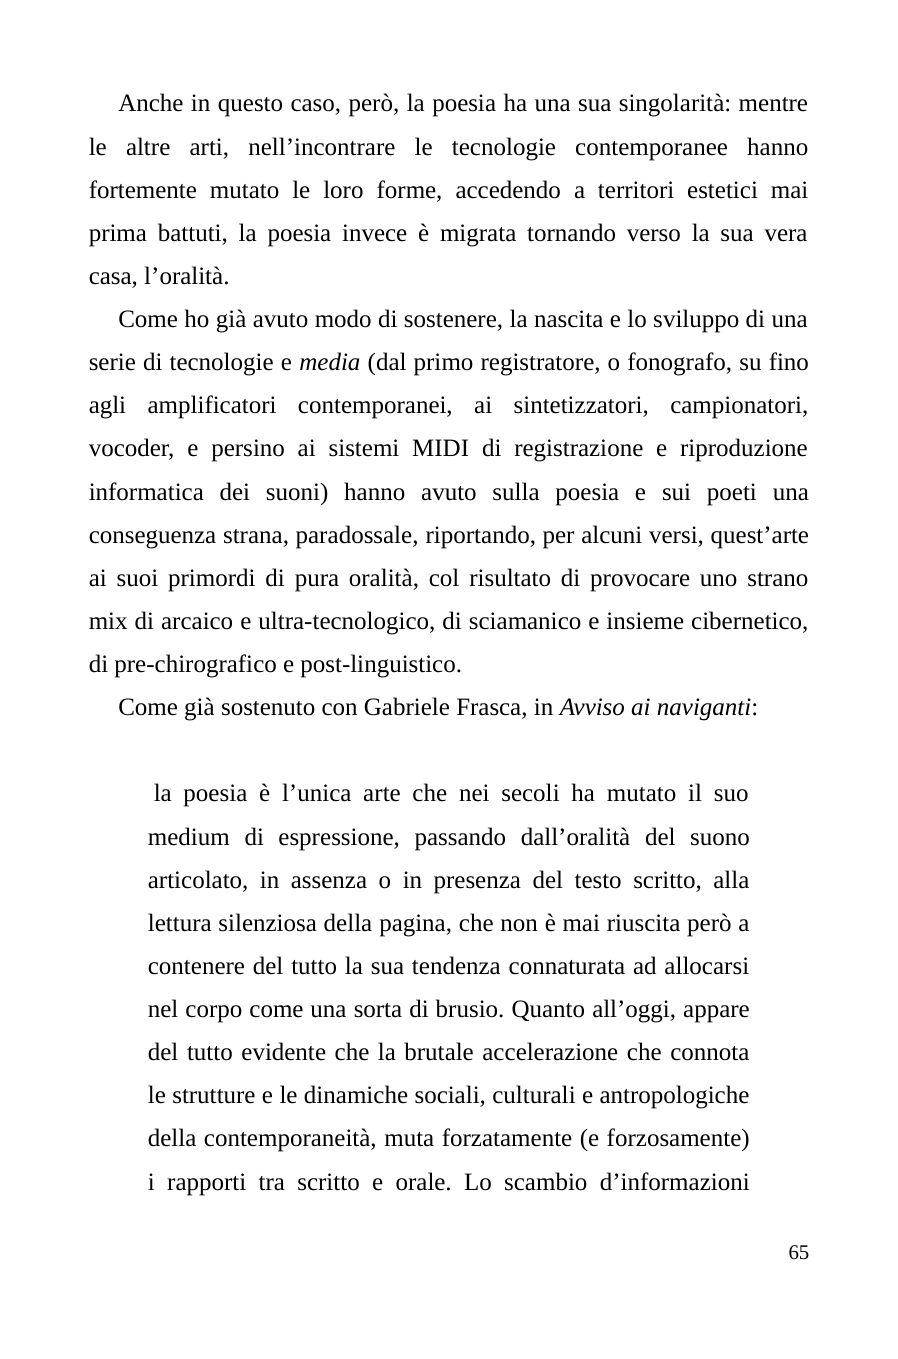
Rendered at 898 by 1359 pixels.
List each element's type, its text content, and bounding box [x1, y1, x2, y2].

text Come già sostenuto con Gabriele Frasca, in Avviso ai naviganti: [88, 692, 809, 721]
text Come ho già avuto modo di sostenere, la nascita e lo sviluppo di una serie di tecnologie e media (dal primo registratore, o fonografo, su fino agli amplificatori contemporanei, ai sintetizzatori, campionatori, vocoder, e persino ai sistemi MIDI di registrazione e riproduzione informatica dei suoni) hanno avuto sulla poesia e sui poeti una conseguenza strana, paradossale, riportando, per alcuni versi, quest’arte ai suoi primordi di pura oralità, col risultato di provocare uno strano mix di arcaico e ultra-tecnologico, di sciamanico e insieme cibernetico, di pre-chirografico e post-linguistico. [88, 304, 809, 678]
text la poesia è l’unica arte che nei secoli ha mutato il suo medium di espressione, passando dall’oralità del suono articolato, in assenza o in presenza del testo scritto, alla lettura silenziosa della pagina, che non è mai riuscita però a contenere del tutto la sua tendenza connaturata ad allocarsi nel corpo come una sorta di brusio. Quanto all’oggi, appare del tutto evidente che la brutale accelerazione che connota le strutture e le dinamiche sociali, culturali e antropologiche della contemporaneità, muta forzatamente (e forzosamente) i rapporti tra scritto e orale. Lo scambio d’informazioni [148, 778, 750, 1195]
text Anche in questo caso, però, la poesia ha una sua singolarità: mentre le altre arti, nell’incontrare le tecnologie contemporanee hanno fortemente mutato le loro forme, accedendo a territori estetici mai prima battuti, la poesia invece è migrata tornando verso la sua vera casa, l’oralità. [88, 88, 809, 290]
